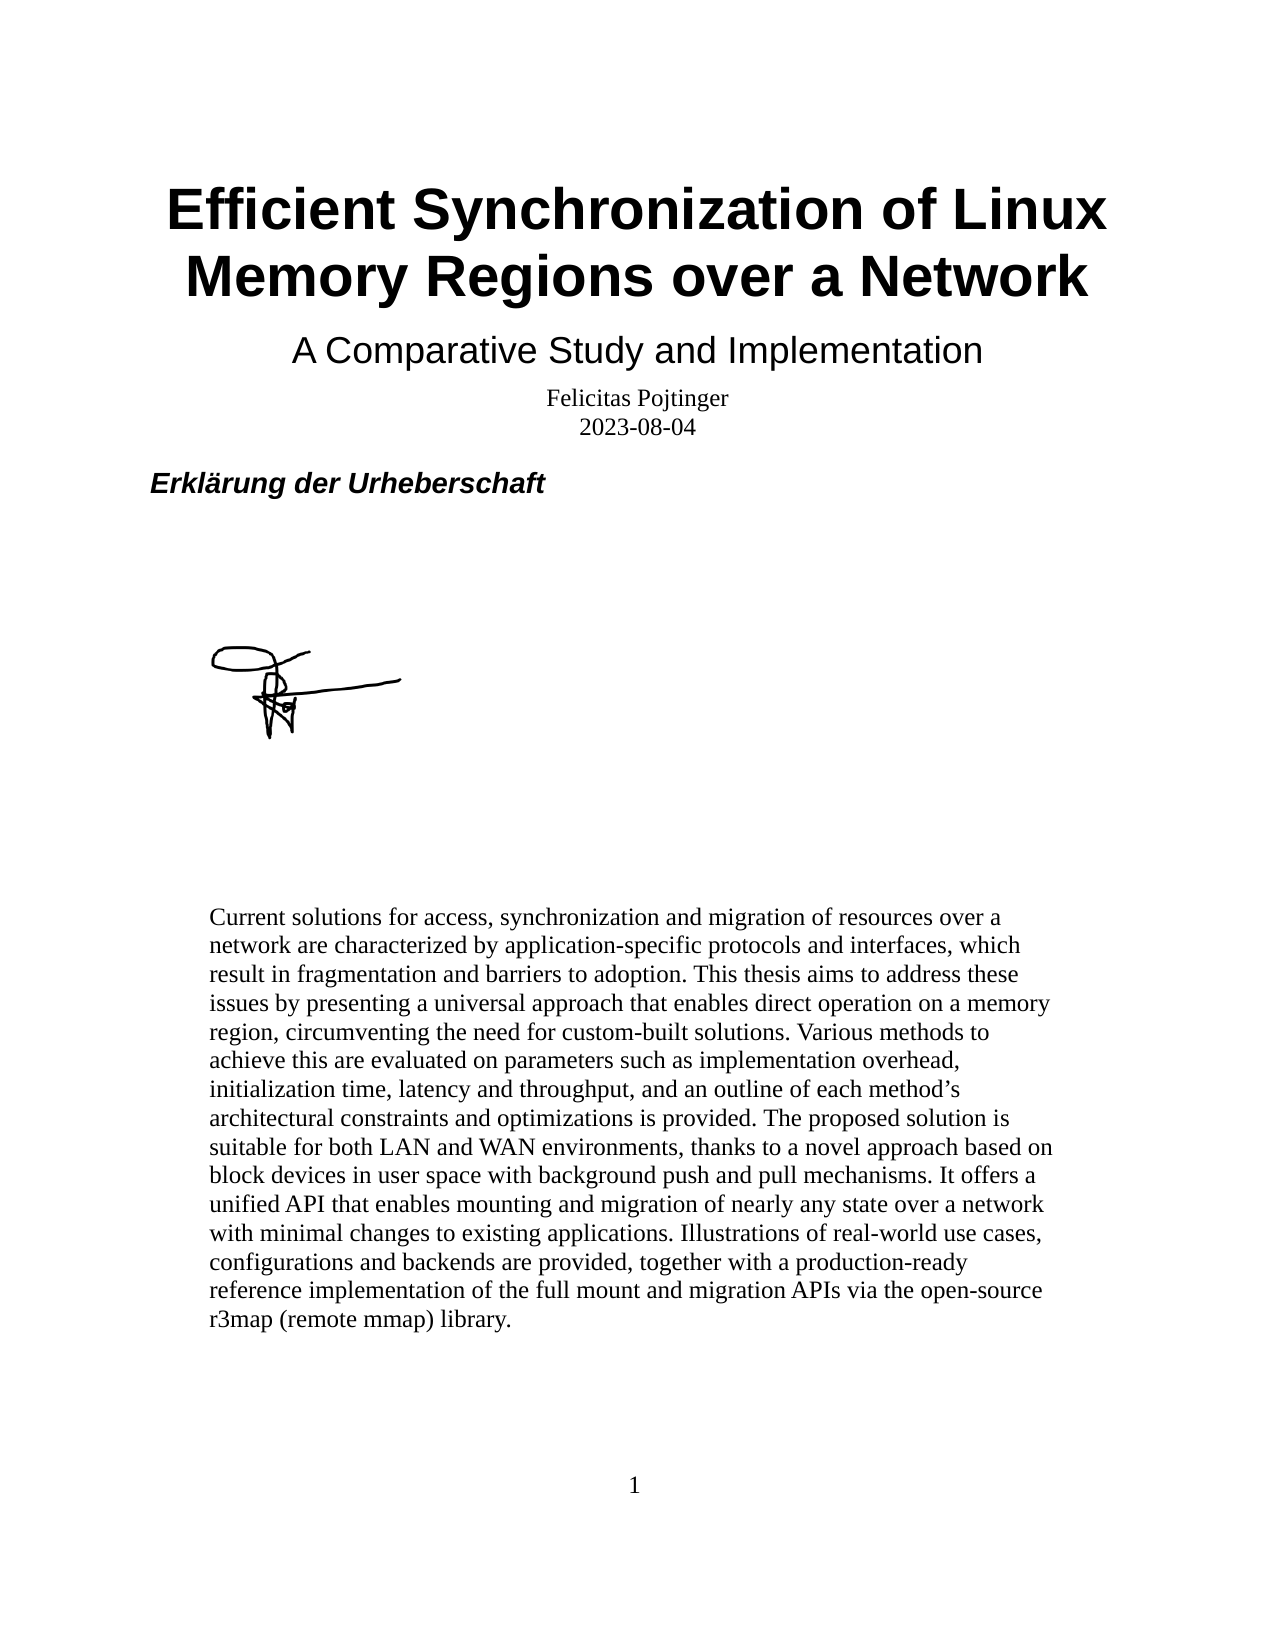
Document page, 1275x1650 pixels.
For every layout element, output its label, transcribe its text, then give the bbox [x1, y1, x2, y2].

text Felicitas Pojtinger [150, 383, 1125, 412]
subtitle Erklärung der Urheberschaft [150, 466, 1125, 499]
text 2023-08-04 [150, 412, 1125, 441]
text Current solutions for access, synchronization and migration of resources over a network are characterized by application-specific protocols and interfaces, which result in fragmentation and barriers to adoption. This thesis aims to address these issues by presenting a universal approach that enables direct operation on a memory region, circumventing the need for custom-built solutions. Various methods to achieve this are evaluated on parameters such as implementation overhead, initialization time, latency and throughput, and an outline of each method’s architectural constraints and optimizations is provided. The proposed solution is suitable for both LAN and WAN environments, thanks to a novel approach based on block devices in user space with background push and pull mechanisms. It offers a unified API that enables mounting and migration of nearly any state over a network with minimal changes to existing applications. Illustrations of real-world use cases, configurations and backends are provided, together with a production-ready reference implementation of the full mount and migration APIs via the open-source r3map (remote mmap) library. [209, 902, 1066, 1333]
subtitle A Comparative Study and Implementation [150, 328, 1125, 371]
title Efficient Synchronization of Linux Memory Regions over a Network [150, 175, 1125, 309]
picture [209, 644, 405, 742]
